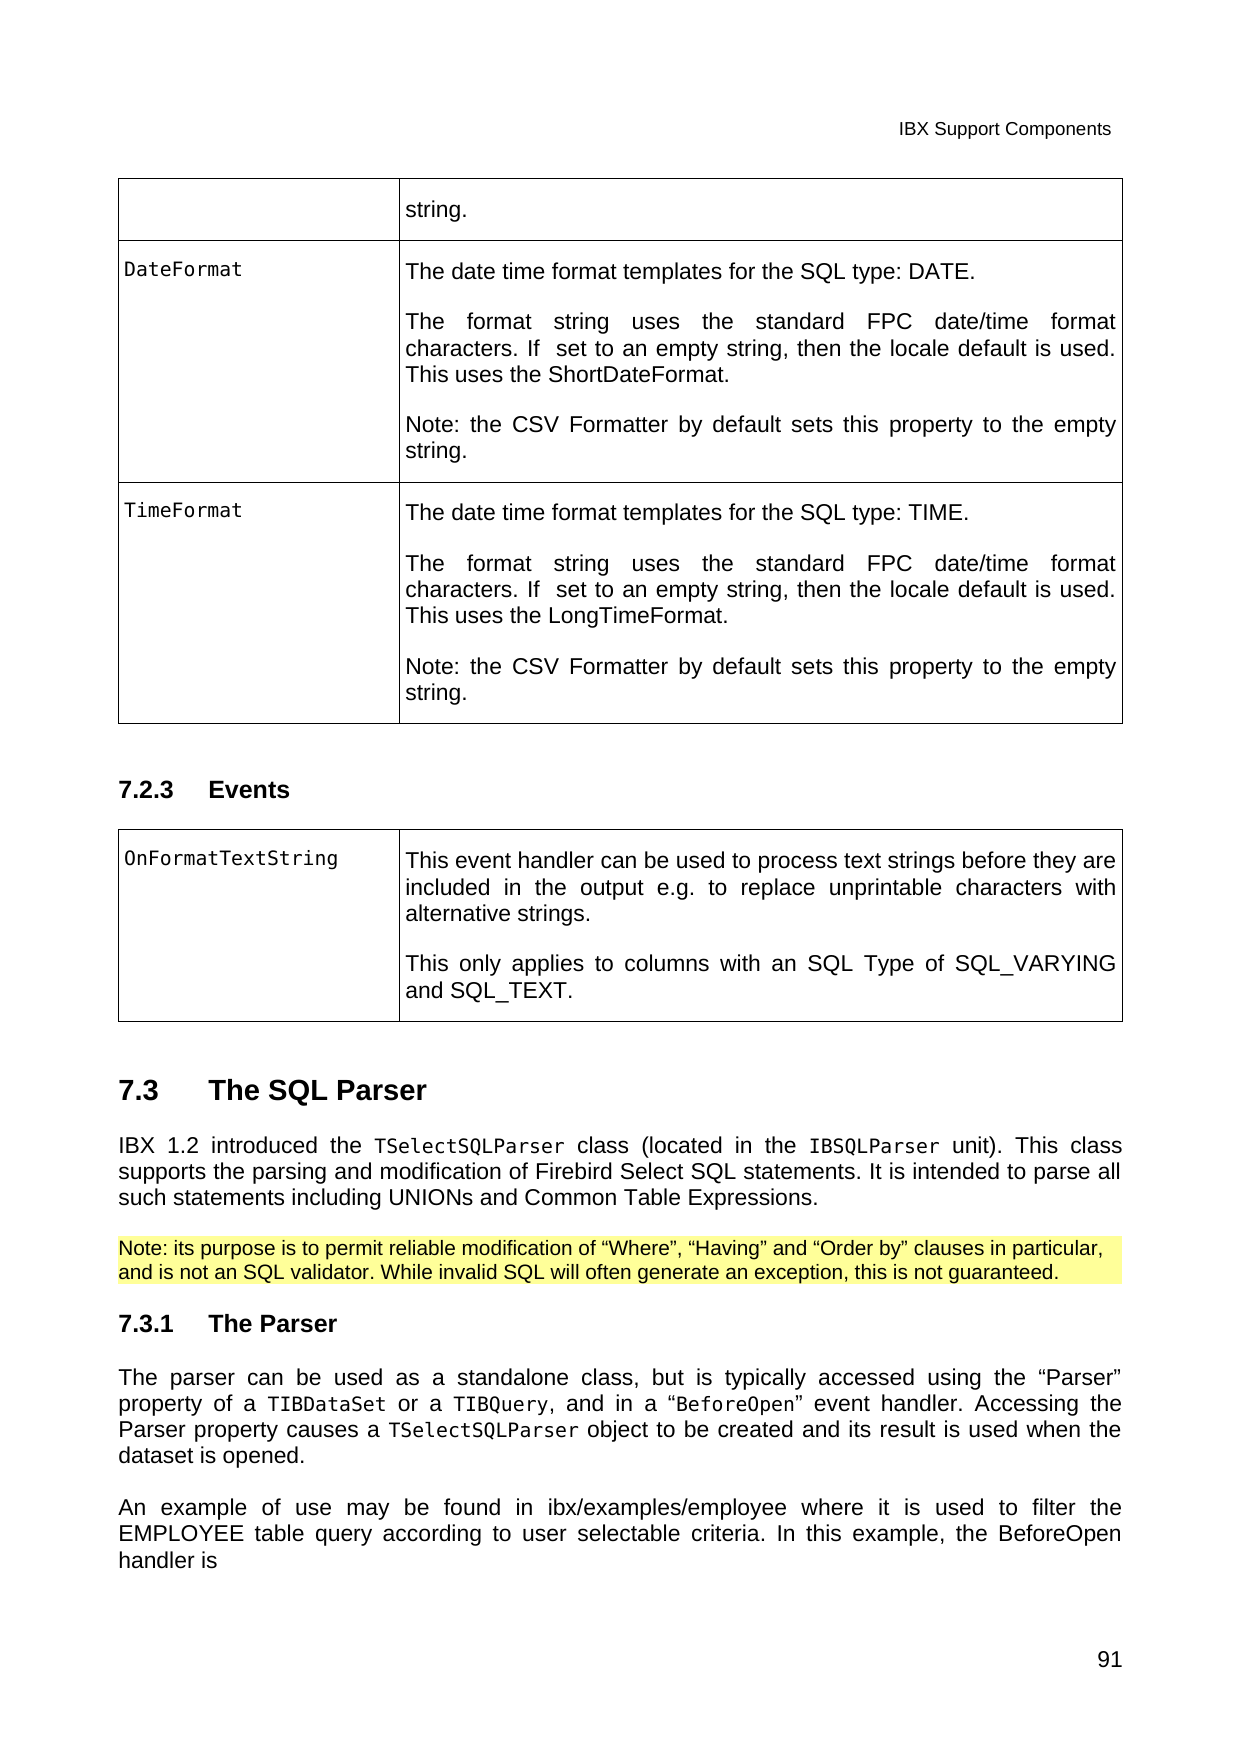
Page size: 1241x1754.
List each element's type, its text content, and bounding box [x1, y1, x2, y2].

text IBX 1.2 introduced the TSelectSQLParser class (located in the IBSQLParser unit). This class supports the parsing and modification of Firebird Select SQL statements. It is intended to parse all such statements including UNIONs and Common Table Expressions. [118, 1132, 1122, 1211]
subtitle The SQL Parser [118, 1073, 1122, 1106]
table_cell TimeFormat [119, 483, 399, 723]
table_header OnFormatTextString [119, 830, 399, 1021]
table_cell string. [400, 179, 1122, 240]
table_cell The date time format templates for the SQL type: TIME. The format string uses the standard FPC date/time format characters. If set to an empty string, then the locale default is used. This uses the LongTimeFormat. Note: the CSV Formatter by default sets this property to the empty string. [400, 483, 1122, 723]
table_cell DateFormat [119, 241, 399, 482]
text The parser can be used as a standalone class, but is typically accessed using the “Parser” property of a TIBDataSet or a TIBQuery, and in a “BeforeOpen” event handler. Accessing the Parser property causes a TSelectSQLParser object to be created and its result is used when the dataset is opened. [118, 1363, 1122, 1469]
text An example of use may be found in ibx/examples/employee where it is used to filter the EMPLOYEE table query according to user selectable criteria. In this example, the BeforeOpen handler is [118, 1494, 1122, 1573]
subtitle Events [118, 775, 1122, 804]
table_cell [119, 179, 399, 240]
text Note: its purpose is to permit reliable modification of “Where”, “Having” and “Order by” clauses in particular, and is not an SQL validator. While invalid SQL will often generate an exception, this is not guaranteed. [118, 1236, 1122, 1284]
subtitle The Parser [118, 1309, 1122, 1338]
table_cell The date time format templates for the SQL type: DATE. The format string uses the standard FPC date/time format characters. If set to an empty string, then the locale default is used. This uses the ShortDateFormat. Note: the CSV Formatter by default sets this property to the empty string. [400, 241, 1122, 482]
table_header This event handler can be used to process text strings before they are included in the output e.g. to replace unprintable characters with alternative strings. This only applies to columns with an SQL Type of SQL_VARYING and SQL_TEXT. [400, 830, 1122, 1021]
